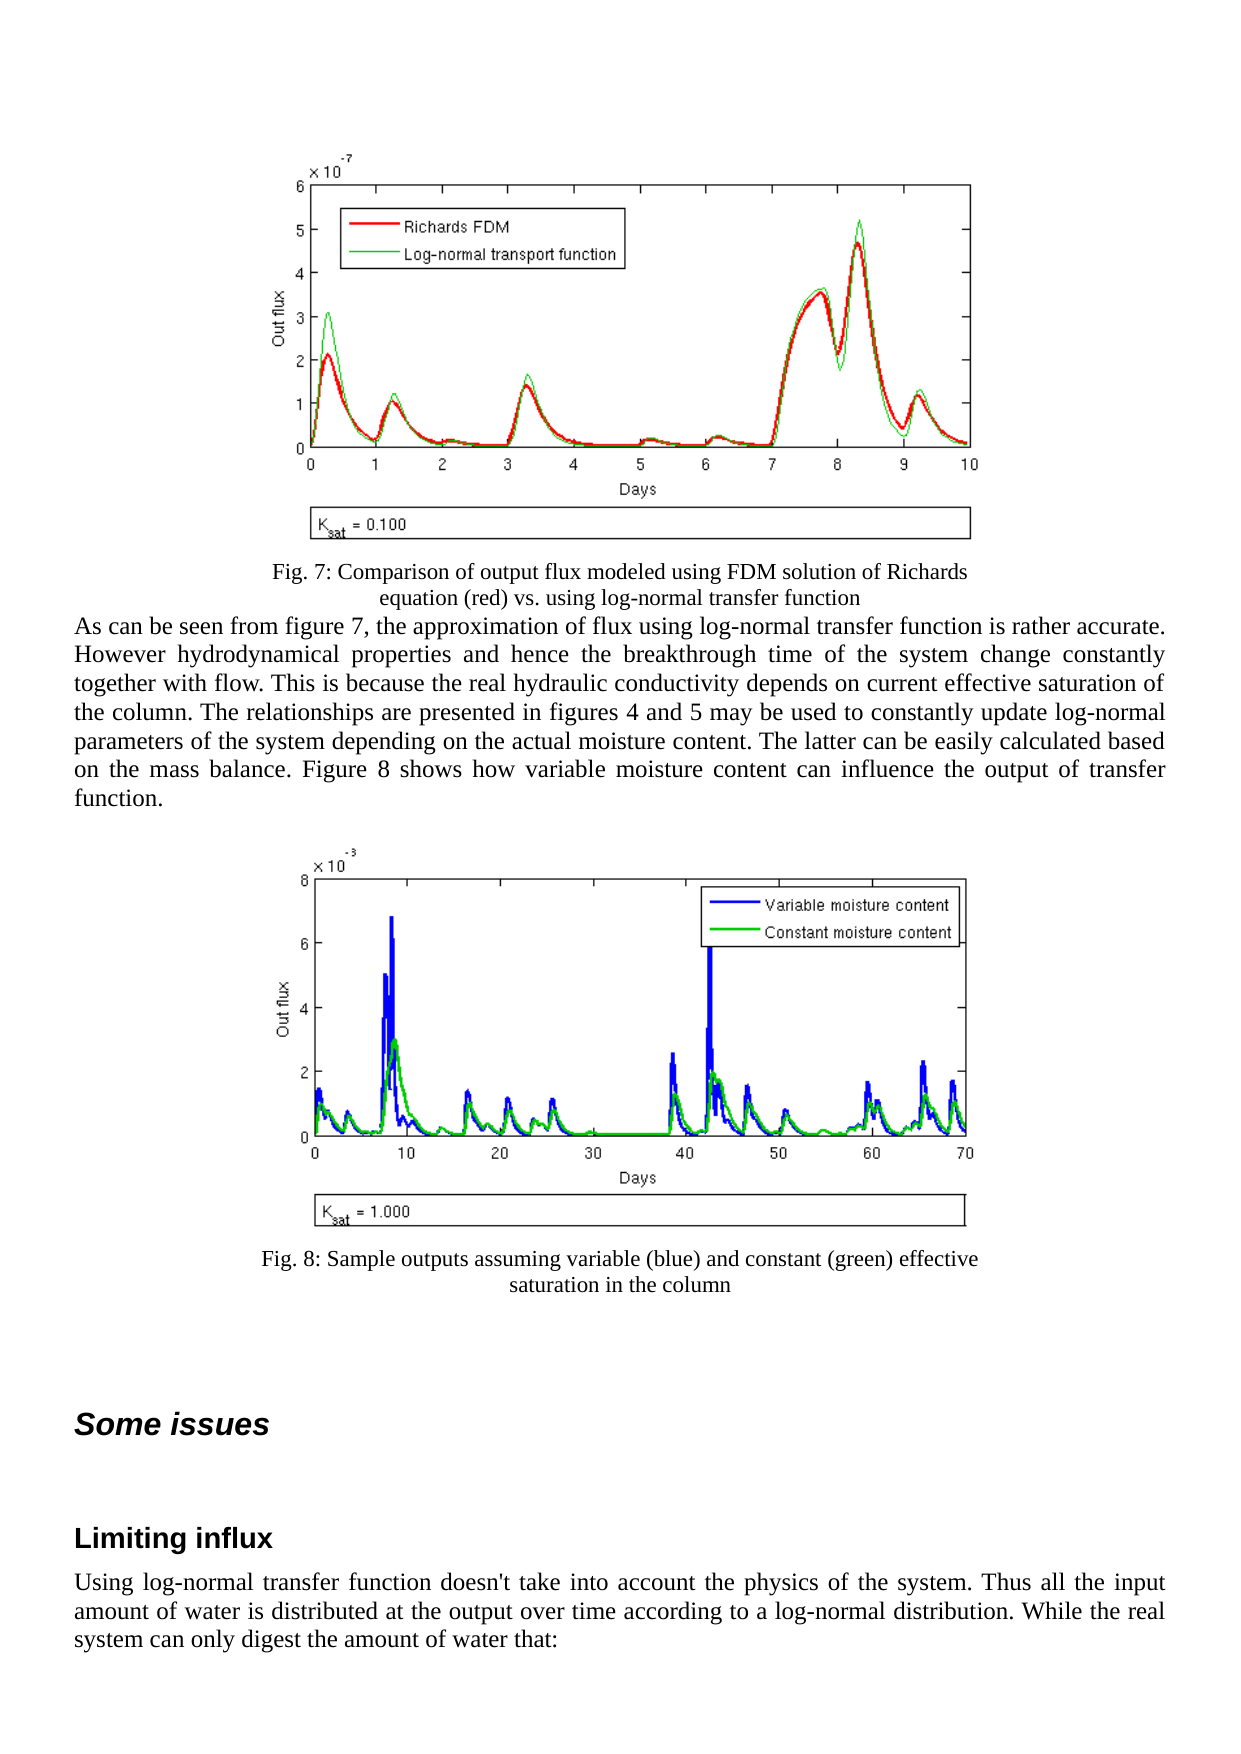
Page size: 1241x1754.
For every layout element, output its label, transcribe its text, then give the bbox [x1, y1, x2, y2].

text Fig. 7: Comparison of output flux modeled using FDM solution of Richards equation (red) vs. using log-normal transfer function [232, 559, 1008, 611]
text Using log-normal transfer function doesn't take into account the physics of the system. Thus all the input amount of water is distributed at the output over time according to a log-normal distribution. While the real system can only digest the amount of water that: [74, 1567, 1166, 1653]
picture [232, 144, 1009, 559]
text As can be seen from figure 7, the approximation of flux using log-normal transfer function is rather accurate. However hydrodynamical properties and hence the breakthrough time of the system change constantly together with flow. This is because the real hydraulic conductivity depends on current effective saturation of the column. The relationships are presented in figures 4 and 5 may be used to constantly update log-normal parameters of the system depending on the actual moisture content. The latter can be easily calculated based on the mass balance. Figure 8 shows how variable moisture content can influence the output of transfer function. [74, 611, 1166, 812]
picture [238, 837, 1003, 1246]
subtitle Some issues [74, 1405, 1166, 1442]
subtitle Limiting influx [74, 1521, 1166, 1554]
text Fig. 8: Sample outputs assuming variable (blue) and constant (green) effective saturation in the column [238, 1246, 1002, 1298]
